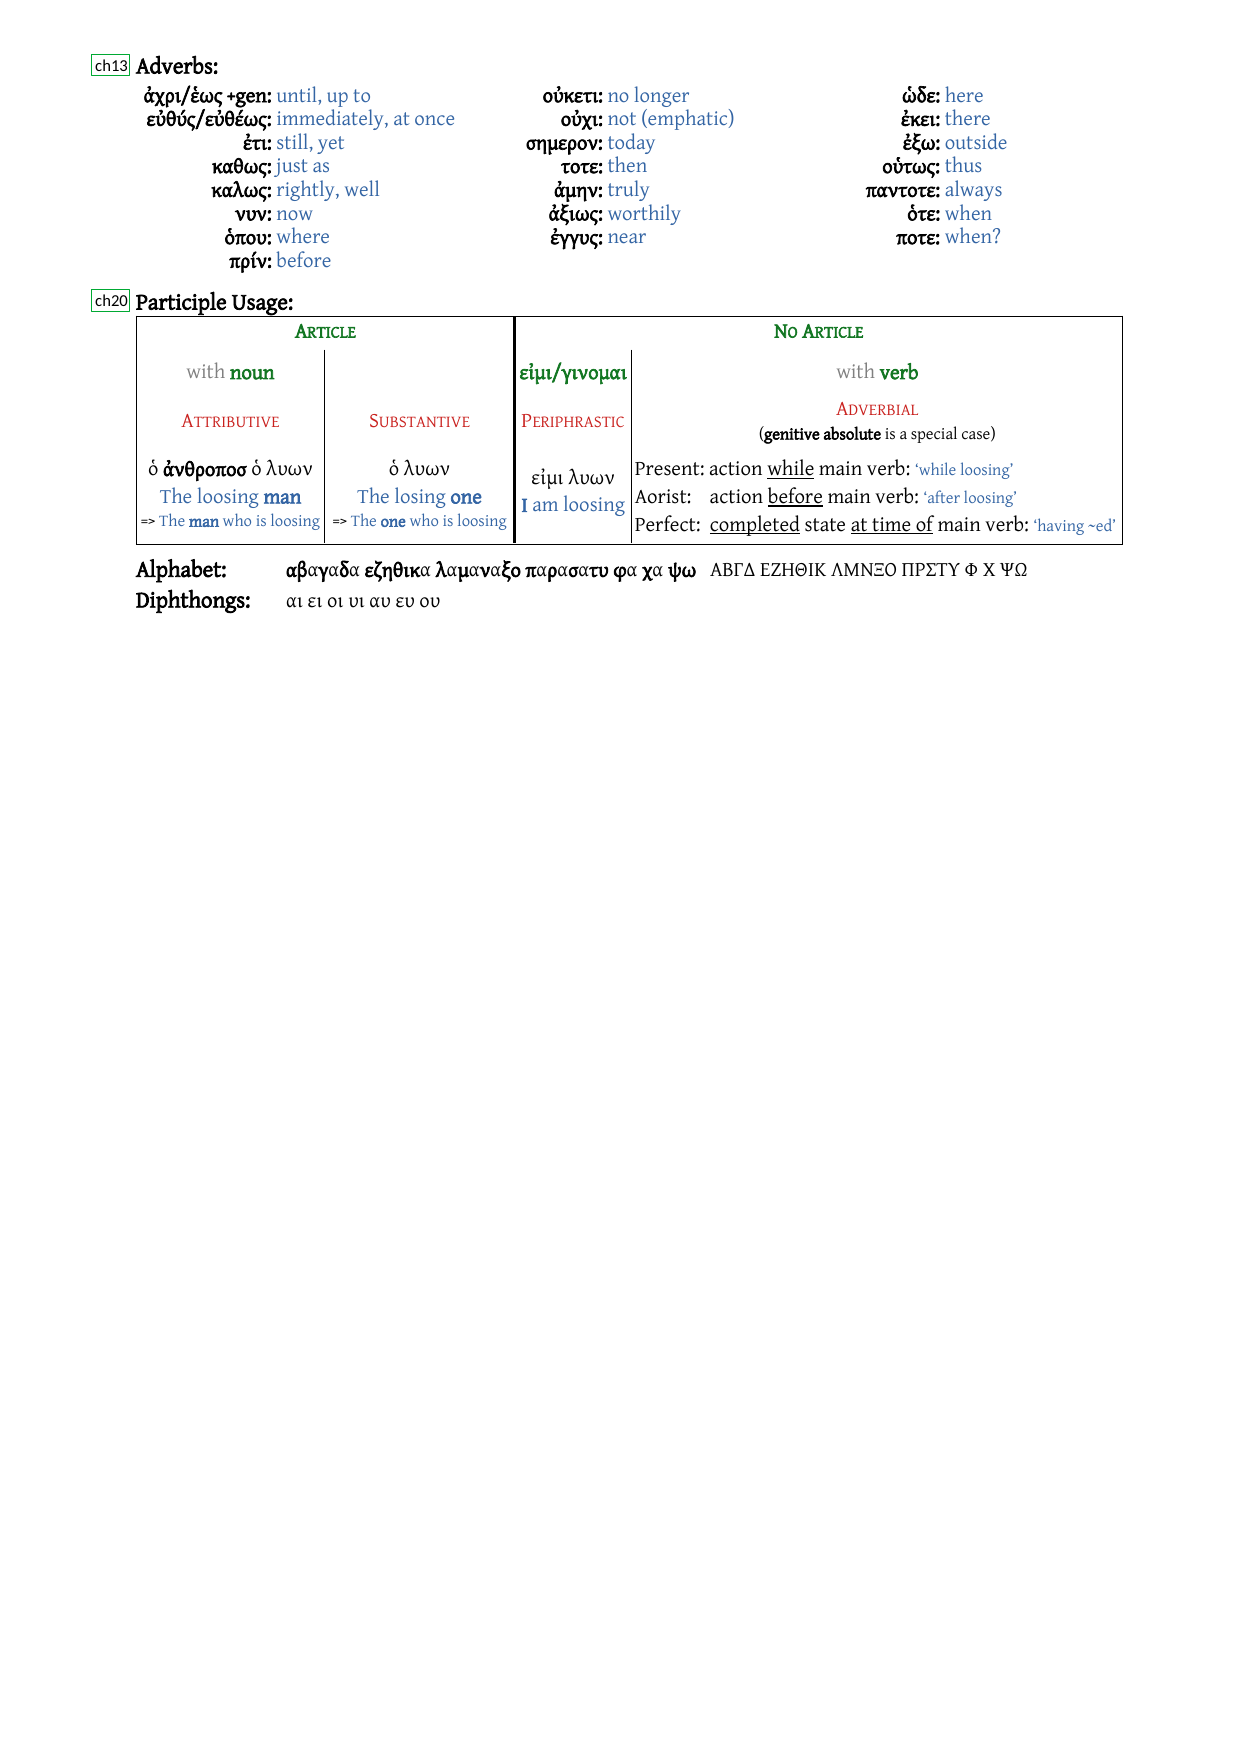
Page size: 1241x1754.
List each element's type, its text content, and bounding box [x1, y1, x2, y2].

table_cell ἐγγυς: [461, 226, 602, 249]
table_cell οὐχι: [461, 107, 602, 131]
table_cell now [271, 202, 461, 226]
table_cell τοτε: [461, 155, 602, 178]
table_cell there [940, 107, 1123, 131]
table_cell today [603, 131, 786, 154]
table_cell ὁπου: [136, 226, 271, 249]
table_cell ἐτι: [136, 131, 271, 154]
table_cell always [940, 178, 1123, 202]
table_header no longer [603, 84, 786, 107]
table_cell outside [940, 131, 1123, 154]
table_cell rightly, well [271, 178, 461, 202]
table_cell near [603, 226, 786, 249]
table_cell ἐξω: [786, 131, 940, 154]
text Participle Usage: [136, 289, 1122, 316]
table_cell ἐκει: [786, 107, 940, 131]
table_cell οὑτως: [786, 155, 940, 178]
table_cell [461, 249, 602, 273]
table_cell before [271, 249, 461, 273]
table_cell still, yet [271, 131, 461, 154]
table_cell καλως: [136, 178, 271, 202]
table_header Article [137, 317, 513, 349]
table_cell καθως: [136, 155, 271, 178]
table_cell εἰμι/γινομαι [516, 350, 631, 394]
table_cell with noun [137, 350, 324, 394]
table_cell where [271, 226, 461, 249]
table_cell ἀμην: [461, 178, 602, 202]
text Adverbs: [136, 53, 1122, 80]
table_cell πρίν: [136, 249, 271, 273]
table_cell then [603, 155, 786, 178]
table_cell εὐθύς/εὐθέως: [136, 107, 271, 131]
table_cell immediately, at once [271, 107, 461, 131]
table_header ἀχρι/ἑως +gen: [136, 84, 271, 107]
table_header here [940, 84, 1123, 107]
table_cell [940, 249, 1123, 273]
table_cell νυν: [136, 202, 271, 226]
table_cell Periphrastic [516, 394, 631, 451]
table_cell παντοτε: [786, 178, 940, 202]
table_cell ὁ ἀνθροποσ ὁ λυων The loosing man => The man who is loosing [137, 451, 324, 543]
table_cell ὁτε: [786, 202, 940, 226]
table_cell just as [271, 155, 461, 178]
table_cell thus [940, 155, 1123, 178]
table_cell ὁ λυων The losing one => The one who is loosing [325, 451, 513, 543]
table_cell ἀξιως: [461, 202, 602, 226]
table_cell worthily [603, 202, 786, 226]
table_header until, up to [271, 84, 461, 107]
table_cell with verb [632, 350, 1122, 394]
table_header οὐκετι: [461, 84, 602, 107]
table_cell [786, 249, 940, 273]
text Alphabet: αβαγαδα εζηθικα λαμαναξο παρασατυ φα χα ψω ΑΒΓΔ ΕΖΗΘΙΚ ΛΜΝΞΟ ΠΡΣΤΥ Φ Χ ΨΩ Diphthongs: αι ει οι υι αυ ευ ου [136, 556, 1122, 613]
table_cell truly [603, 178, 786, 202]
table_cell ποτε: [786, 226, 940, 249]
table_cell when? [940, 226, 1123, 249]
table_cell Present: action while main verb: ‘while loosing’ Aorist: action before main verb: ‘after loosing’ Perfect: completed state at time of main verb: ‘having ~ed’ [632, 451, 1122, 543]
table_header ὡδε: [786, 84, 940, 107]
table_cell [603, 249, 786, 273]
table_cell σημερον: [461, 131, 602, 154]
table_cell Attributive [137, 394, 324, 451]
table_header No Article [516, 317, 1122, 349]
table_cell [325, 350, 513, 394]
table_cell εἰμι λυων I am loosing [516, 451, 631, 543]
table_cell not (emphatic) [603, 107, 786, 131]
table_cell Adverbial (genitive absolute is a special case) [632, 394, 1122, 451]
table_cell Substantive [325, 394, 513, 451]
table_cell when [940, 202, 1123, 226]
